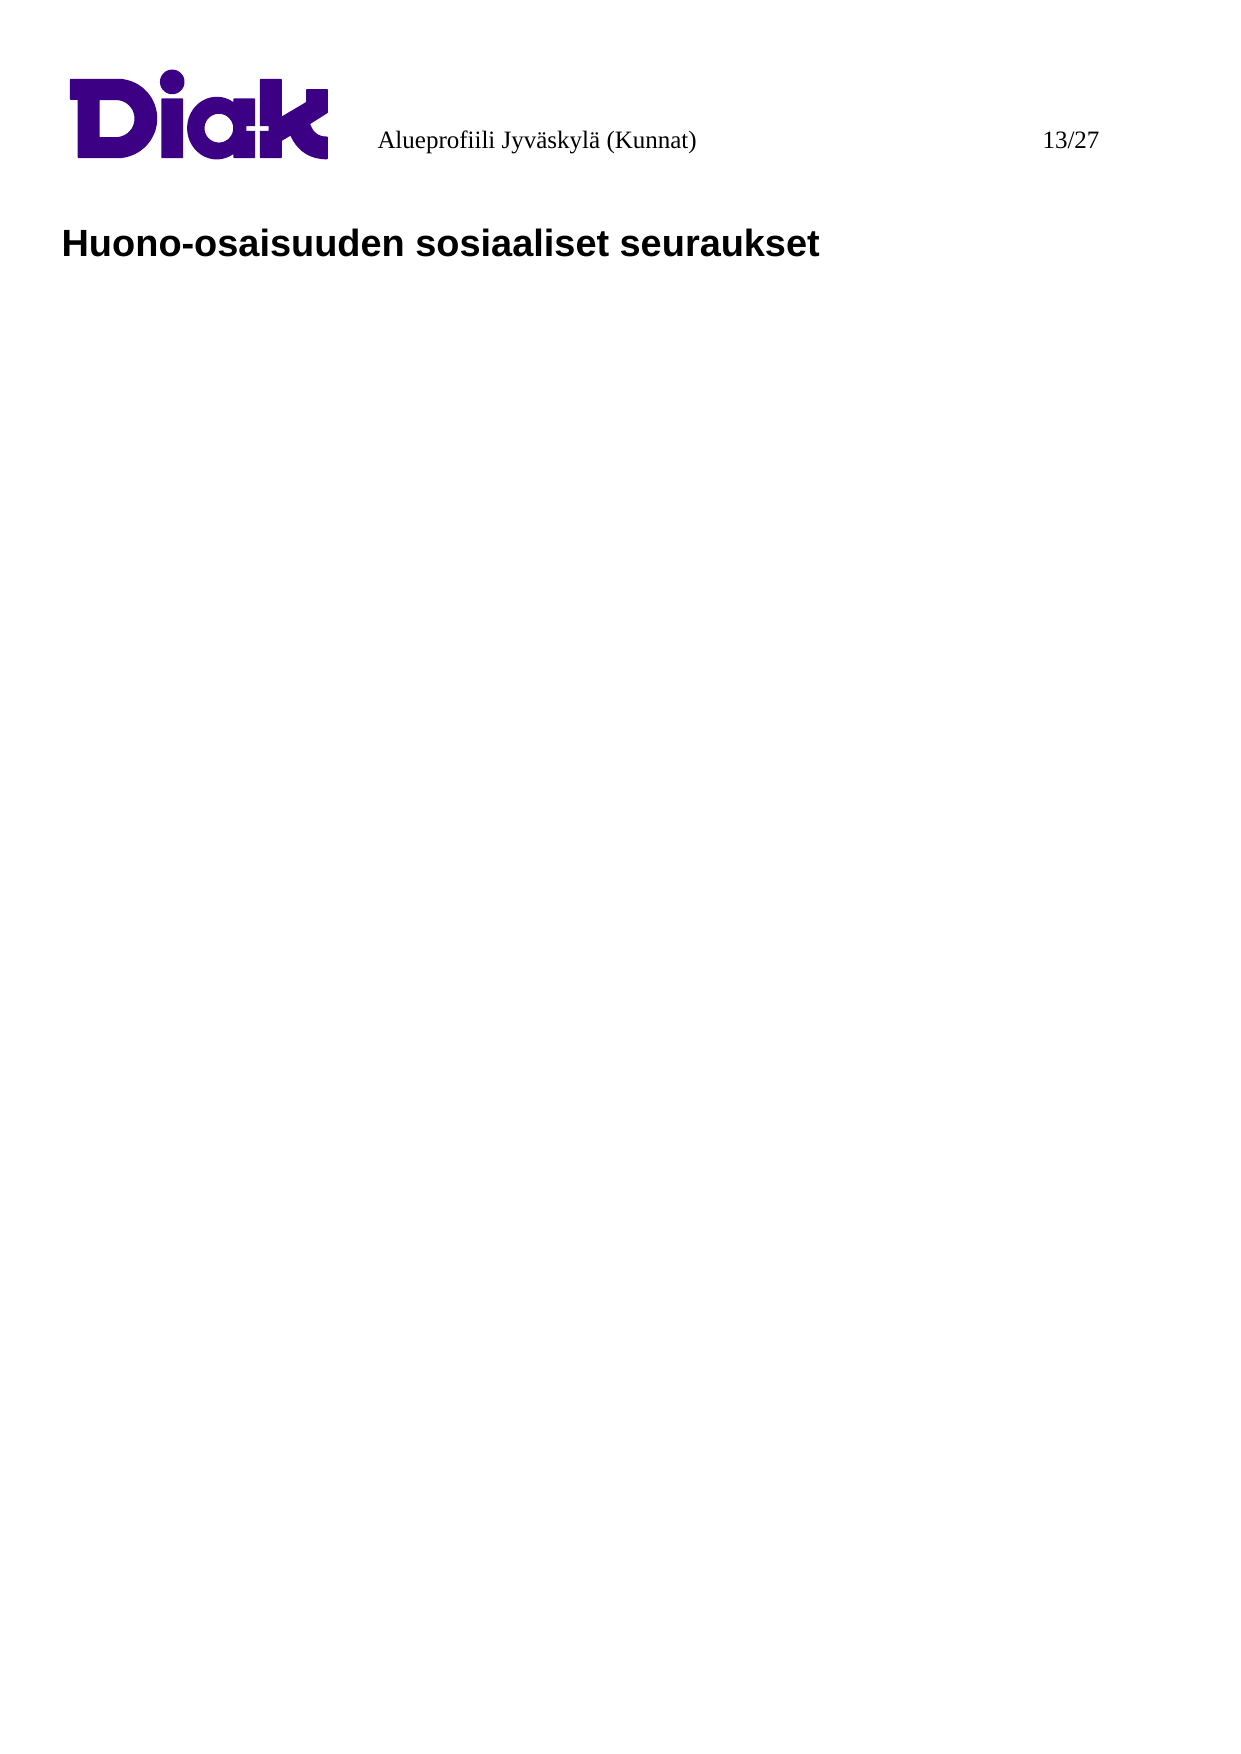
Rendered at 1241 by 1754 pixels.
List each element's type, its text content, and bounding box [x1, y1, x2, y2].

subtitle Huono-osaisuuden sosiaaliset seuraukset [61, 221, 1179, 265]
